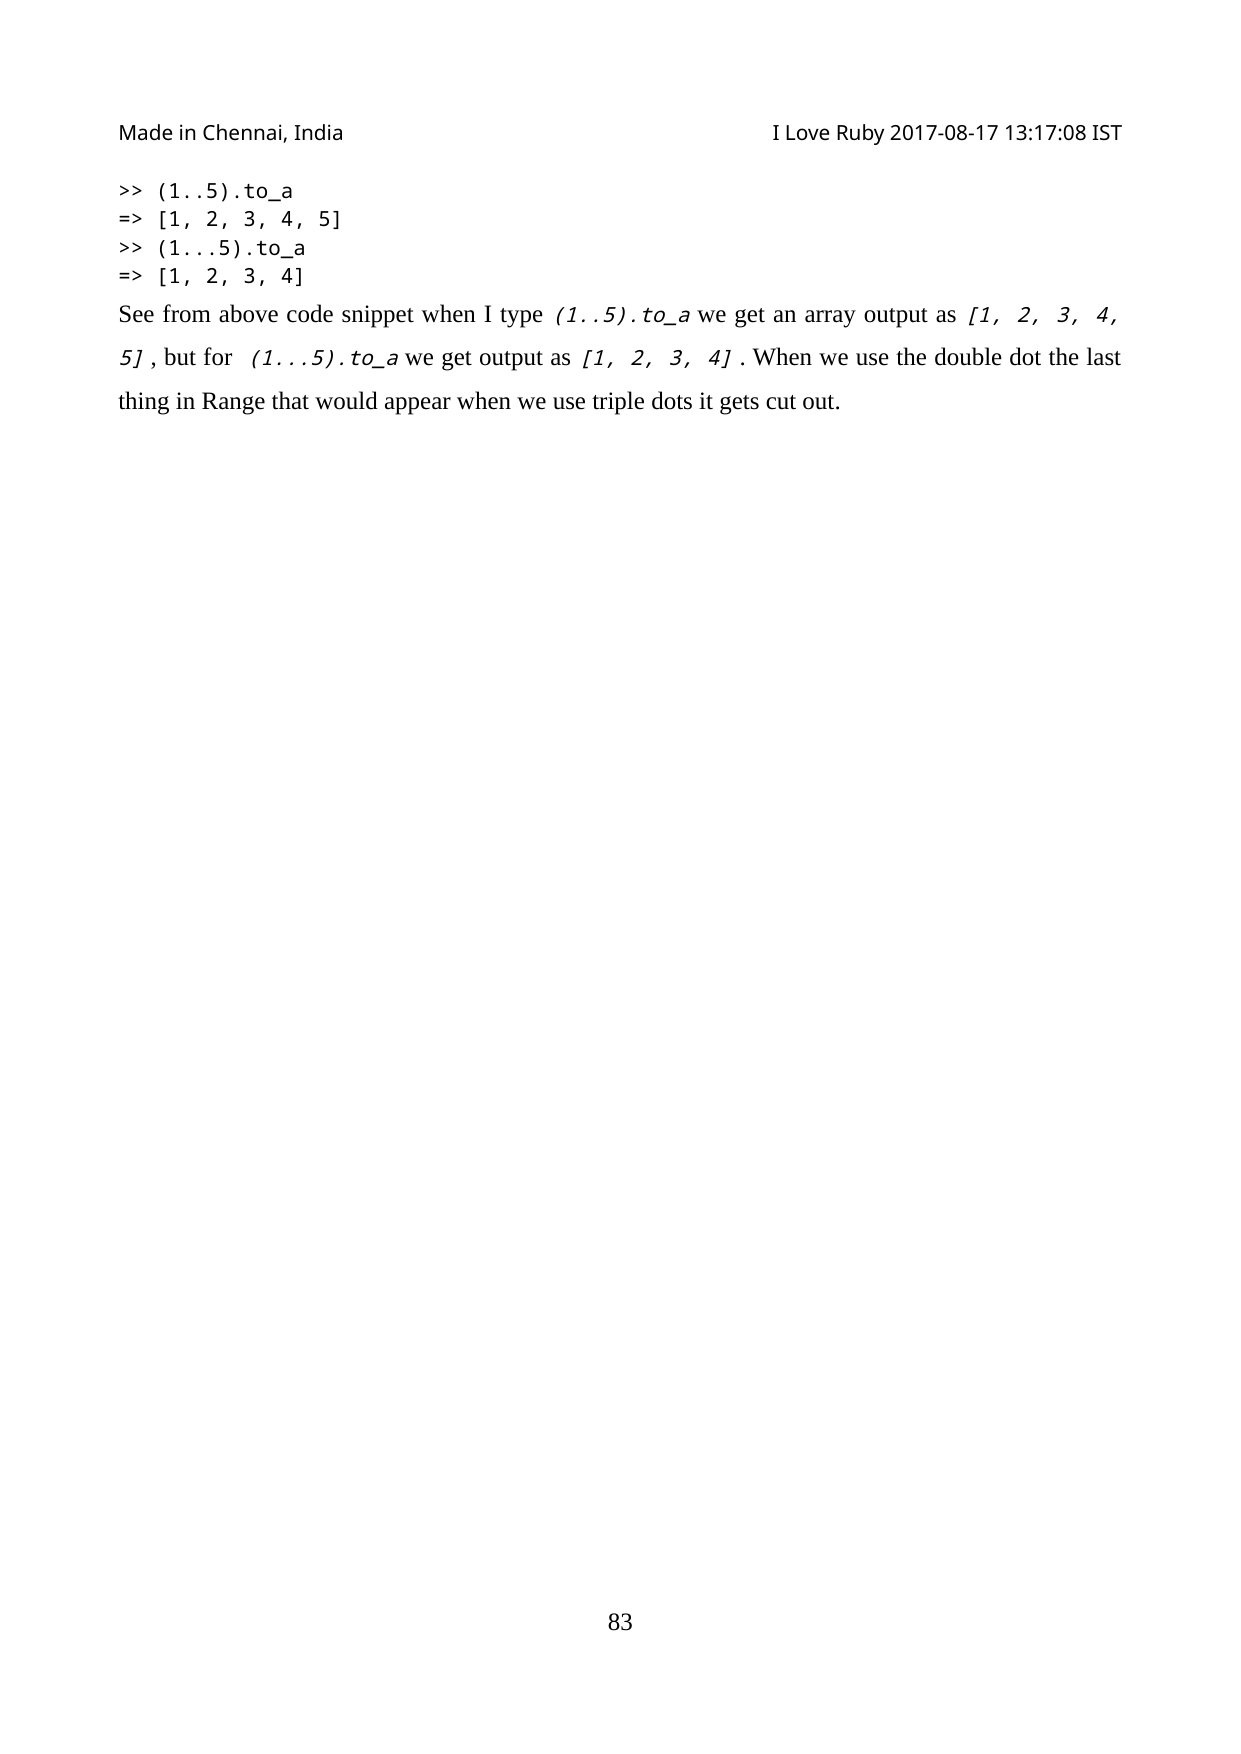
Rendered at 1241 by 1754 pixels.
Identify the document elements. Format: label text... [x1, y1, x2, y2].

text >> (1...5).to_a [118, 233, 1122, 261]
text => [1, 2, 3, 4] [118, 261, 1122, 290]
text => [1, 2, 3, 4, 5] [118, 204, 1122, 233]
text See from above code snippet when I type (1..5).to_a we get an array output as [1, 2, 3, 4, 5] , but for (1...5).to_a we get output as [1, 2, 3, 4] . When we use the double dot the last thing in Range that would appear when we use triple dots it gets cut out. [118, 299, 1122, 415]
text >> (1..5).to_a [118, 176, 1122, 204]
